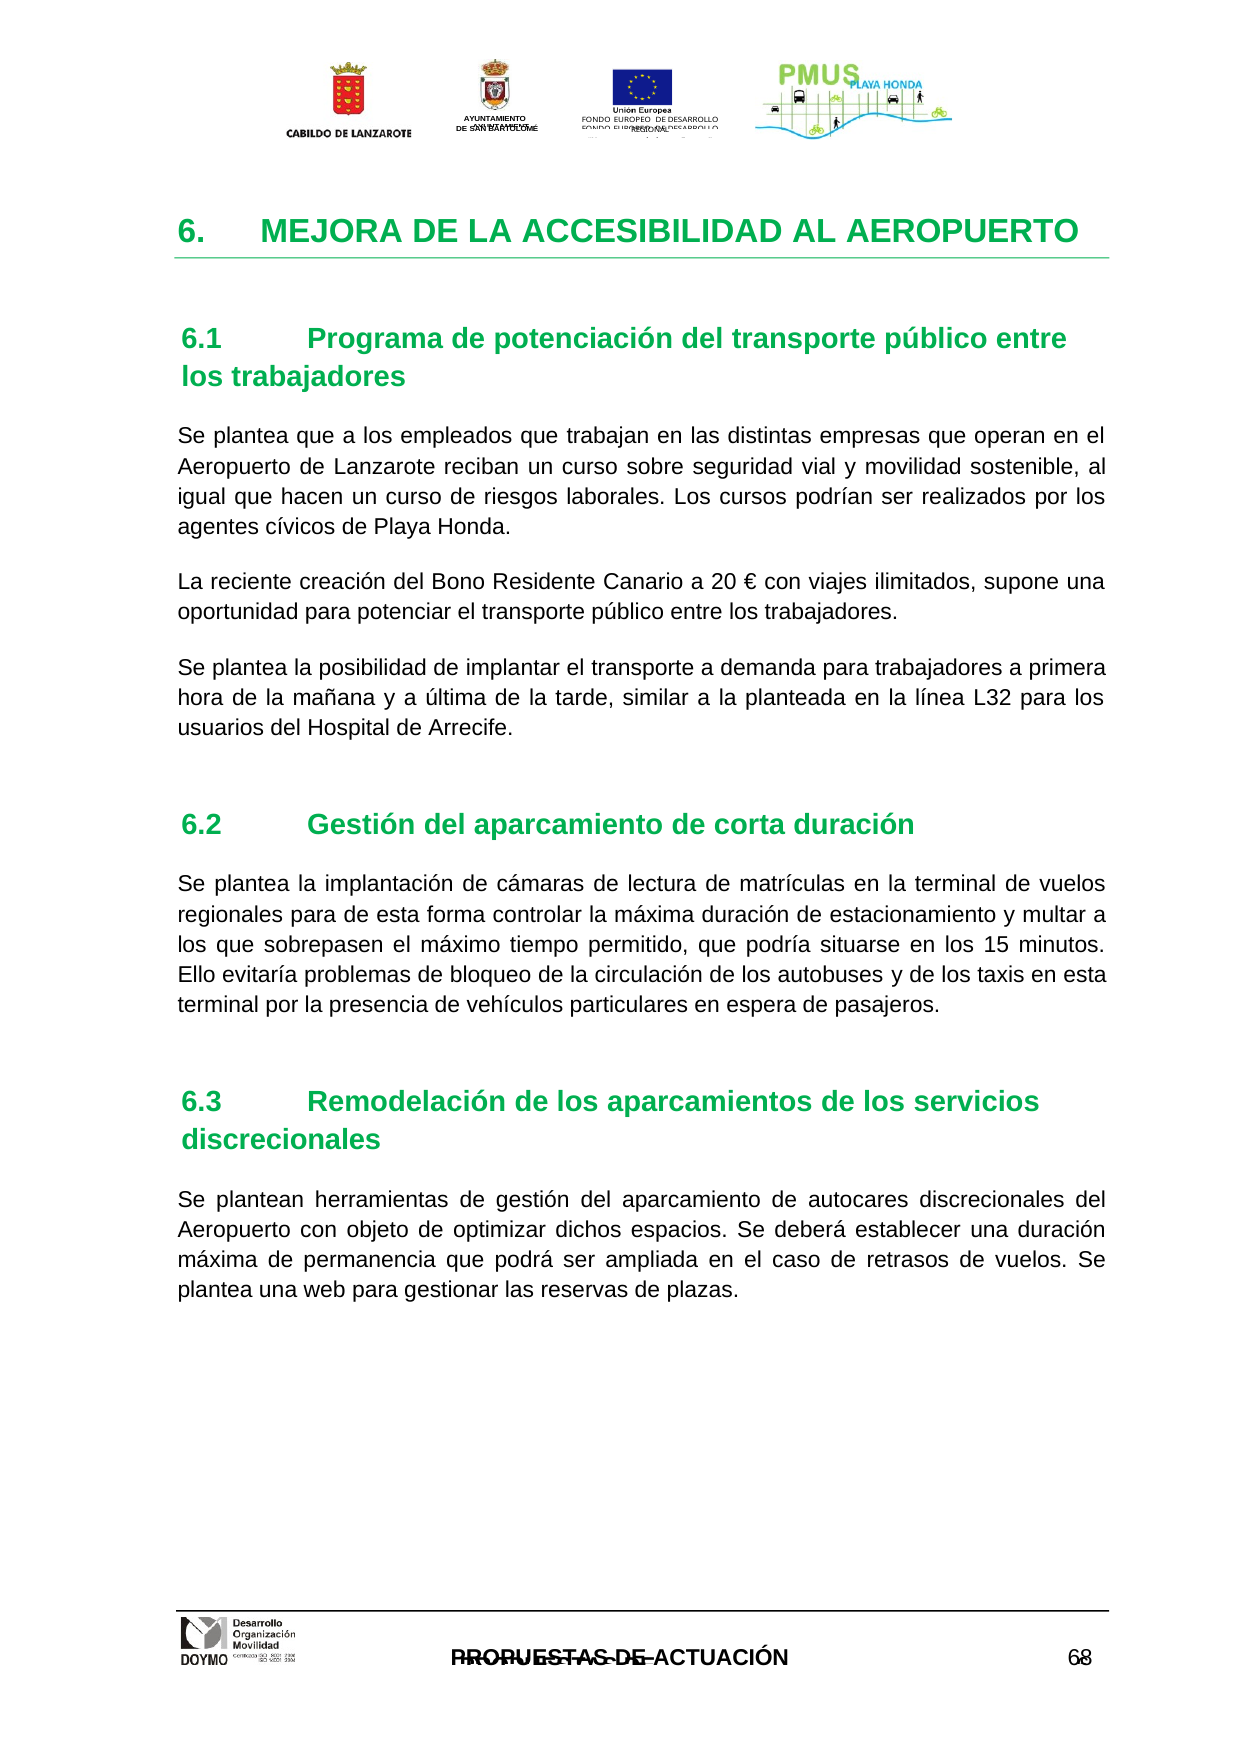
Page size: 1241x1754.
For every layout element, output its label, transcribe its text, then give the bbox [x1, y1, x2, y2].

subtitle Gestión del aparcamiento de corta duración [181, 807, 1146, 840]
text La reciente creación del Bono Residente Canario a 20 € con viajes ilimitados, supone una oportunidad para potenciar el transporte público entre los trabajadores. [177, 568, 1106, 625]
picture [612, 68, 673, 114]
picture [180, 1617, 295, 1665]
subtitle Programa de potenciación del transporte público entre los trabajadores [181, 321, 1067, 393]
text Se plantea que a los empleados que trabajan en las distintas empresas que operan en el Aeropuerto de Lanzarote reciban un curso sobre seguridad vial y movilidad sostenible, al igual que hacen un curso de riesgos laborales. Los cursos podrían ser realizados por los agentes cívicos de Playa Honda. [177, 422, 1107, 539]
subtitle Remodelación de los aparcamientos de los servicios discrecionales [181, 1084, 1040, 1156]
subtitle MEJORA DE LA ACCESIBILIDAD AL AEROPUERTO [177, 211, 1146, 249]
picture [754, 60, 953, 140]
text Se plantean herramientas de gestión del aparcamiento de autocares discrecionales del Aeropuerto con objeto de optimizar dichos espacios. Se deberá establecer una duración máxima de permanencia que podrá ser ampliada en el caso de retrasos de vuelos. Se plantea una web para gestionar las reservas de plazas. [177, 1186, 1107, 1302]
picture [477, 59, 512, 111]
text Se plantea la posibilidad de implantar el transporte a demanda para trabajadores a primera hora de la mañana y a última de la tarde, similar a la planteada en la línea L32 para los usuarios del Hospital de Arrecife. [177, 654, 1107, 741]
picture [286, 62, 412, 139]
text Se plantea la implantación de cámaras de lectura de matrículas en la terminal de vuelos regionales para de esta forma controlar la máxima duración de estacionamiento y multar a los que sobrepasen el máximo tiempo permitido, que podría situarse en los 15 minutos. Ello evitaría problemas de bloqueo de la circulación de los autobuses y de los taxis en esta terminal por la presencia de vehículos particulares en espera de pasajeros. [177, 870, 1107, 1018]
